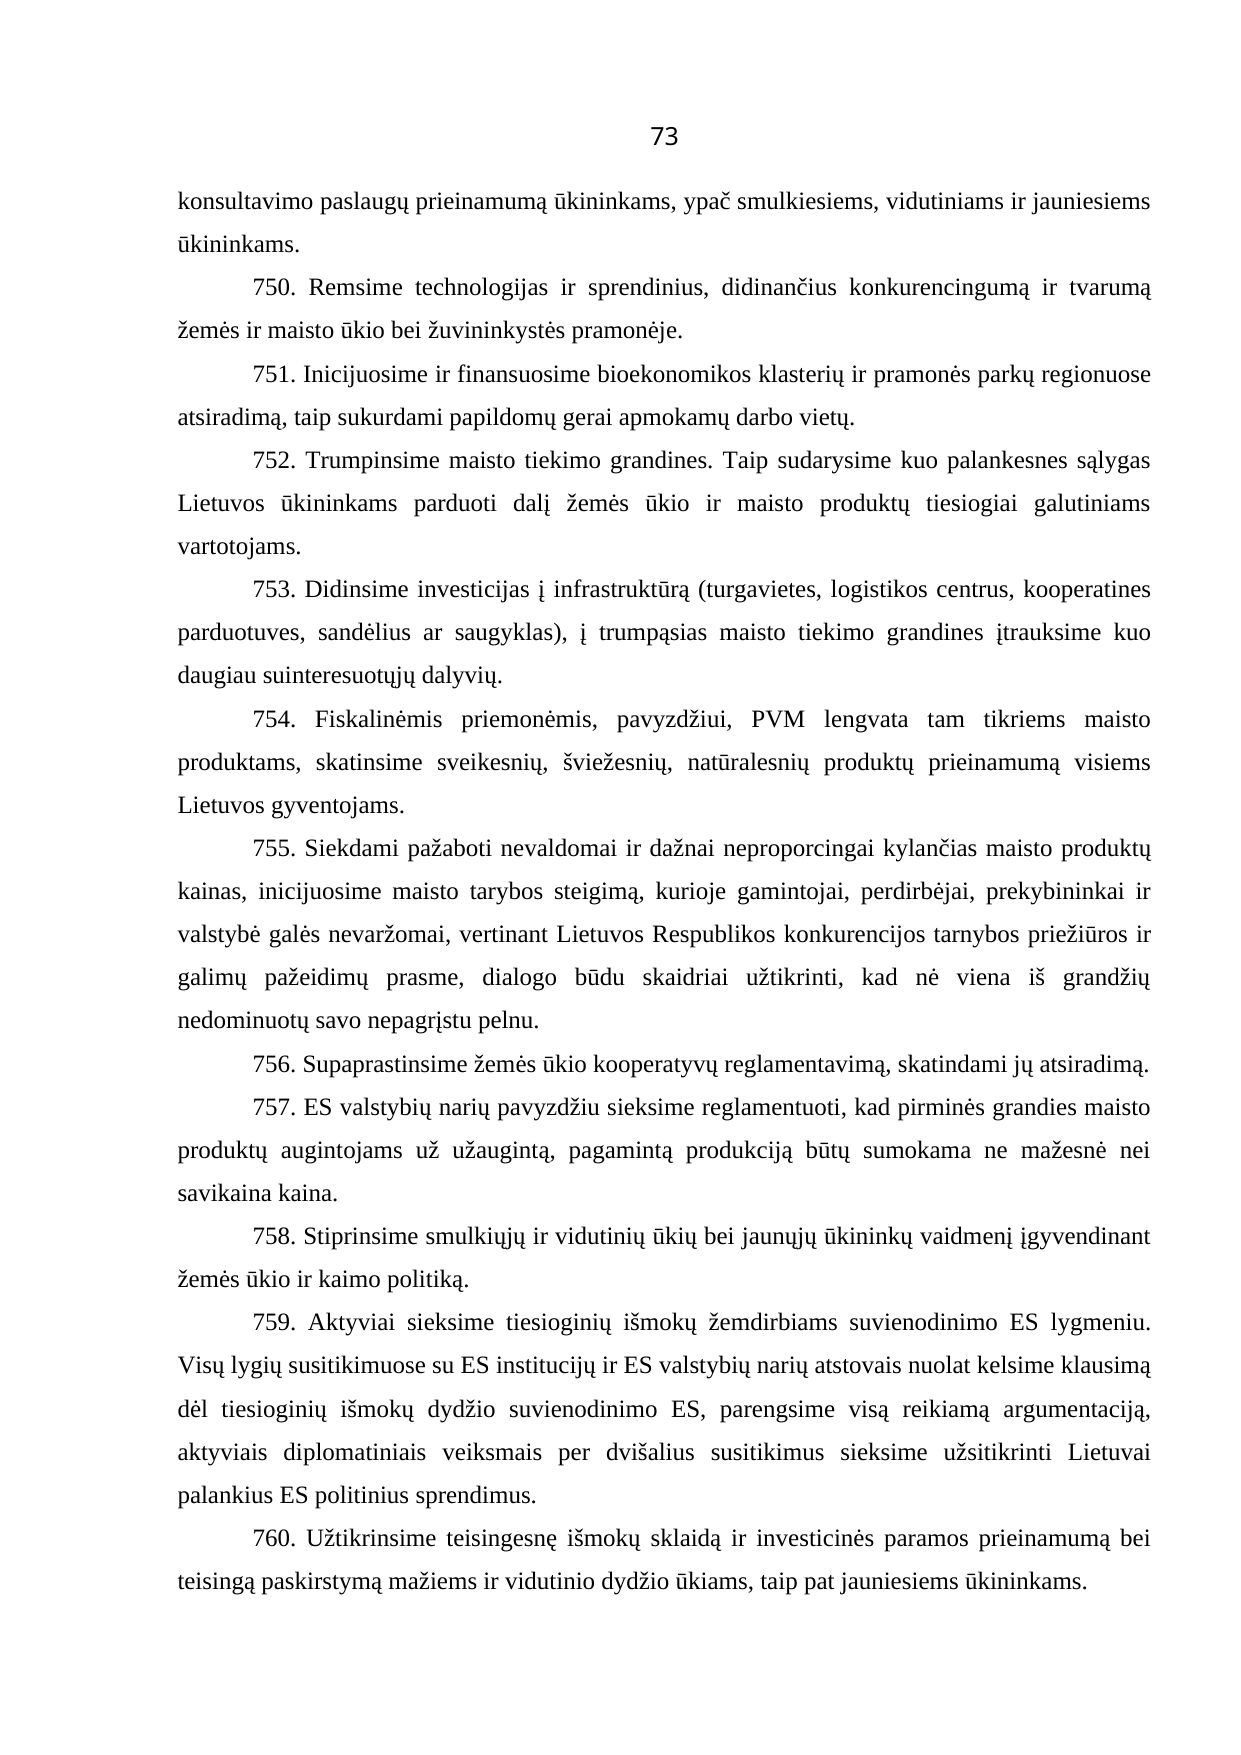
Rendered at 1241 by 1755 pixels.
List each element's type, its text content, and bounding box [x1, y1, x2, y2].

text 750. Remsime technologijas ir sprendinius, didinančius konkurencingumą ir tvarumą žemės ir maisto ūkio bei žuvininkystės pramonėje. [177, 272, 1152, 344]
text 751. Inicijuosime ir finansuosime bioekonomikos klasterių ir pramonės parkų regionuose atsiradimą, taip sukurdami papildomų gerai apmokamų darbo vietų. [177, 359, 1152, 431]
text 759. Aktyviai sieksime tiesioginių išmokų žemdirbiams suvienodinimo ES lygmeniu. Visų lygių susitikimuose su ES institucijų ir ES valstybių narių atstovais nuolat kelsime klausimą dėl tiesioginių išmokų dydžio suvienodinimo ES, parengsime visą reikiamą argumentaciją, aktyviais diplomatiniais veiksmais per dvišalius susitikimus sieksime užsitikrinti Lietuvai palankius ES politinius sprendimus. [177, 1307, 1152, 1509]
text 757. ES valstybių narių pavyzdžiu sieksime reglamentuoti, kad pirminės grandies maisto produktų augintojams už užaugintą, pagamintą produkciją būtų sumokama ne mažesnė nei savikaina kaina. [177, 1092, 1152, 1207]
text 758. Stiprinsime smulkiųjų ir vidutinių ūkių bei jaunųjų ūkininkų vaidmenį įgyvendinant žemės ūkio ir kaimo politiką. [177, 1221, 1152, 1293]
text 752. Trumpinsime maisto tiekimo grandines. Taip sudarysime kuo palankesnes sąlygas Lietuvos ūkininkams parduoti dalį žemės ūkio ir maisto produktų tiesiogiai galutiniams vartotojams. [177, 445, 1152, 560]
text 754. Fiskalinėmis priemonėmis, pavyzdžiui, PVM lengvata tam tikriems maisto produktams, skatinsime sveikesnių, šviežesnių, natūralesnių produktų prieinamumą visiems Lietuvos gyventojams. [177, 704, 1152, 819]
text konsultavimo paslaugų prieinamumą ūkininkams, ypač smulkiesiems, vidutiniams ir jauniesiems ūkininkams. [177, 186, 1152, 258]
text 756. Supaprastinsime žemės ūkio kooperatyvų reglamentavimą, skatindami jų atsiradimą. [177, 1049, 1152, 1077]
text 760. Užtikrinsime teisingesnę išmokų sklaidą ir investicinės paramos prieinamumą bei teisingą paskirstymą mažiems ir vidutinio dydžio ūkiams, taip pat jauniesiems ūkininkams. [177, 1523, 1152, 1595]
text 753. Didinsime investicijas į infrastruktūrą (turgavietes, logistikos centrus, kooperatines parduotuves, sandėlius ar saugyklas), į trumpąsias maisto tiekimo grandines įtrauksime kuo daugiau suinteresuotųjų dalyvių. [177, 574, 1152, 689]
text 755. Siekdami pažaboti nevaldomai ir dažnai neproporcingai kylančias maisto produktų kainas, inicijuosime maisto tarybos steigimą, kurioje gamintojai, perdirbėjai, prekybininkai ir valstybė galės nevaržomai, vertinant Lietuvos Respublikos konkurencijos tarnybos priežiūros ir galimų pažeidimų prasme, dialogo būdu skaidriai užtikrinti, kad nė viena iš grandžių nedominuotų savo nepagrįstu pelnu. [177, 833, 1152, 1034]
